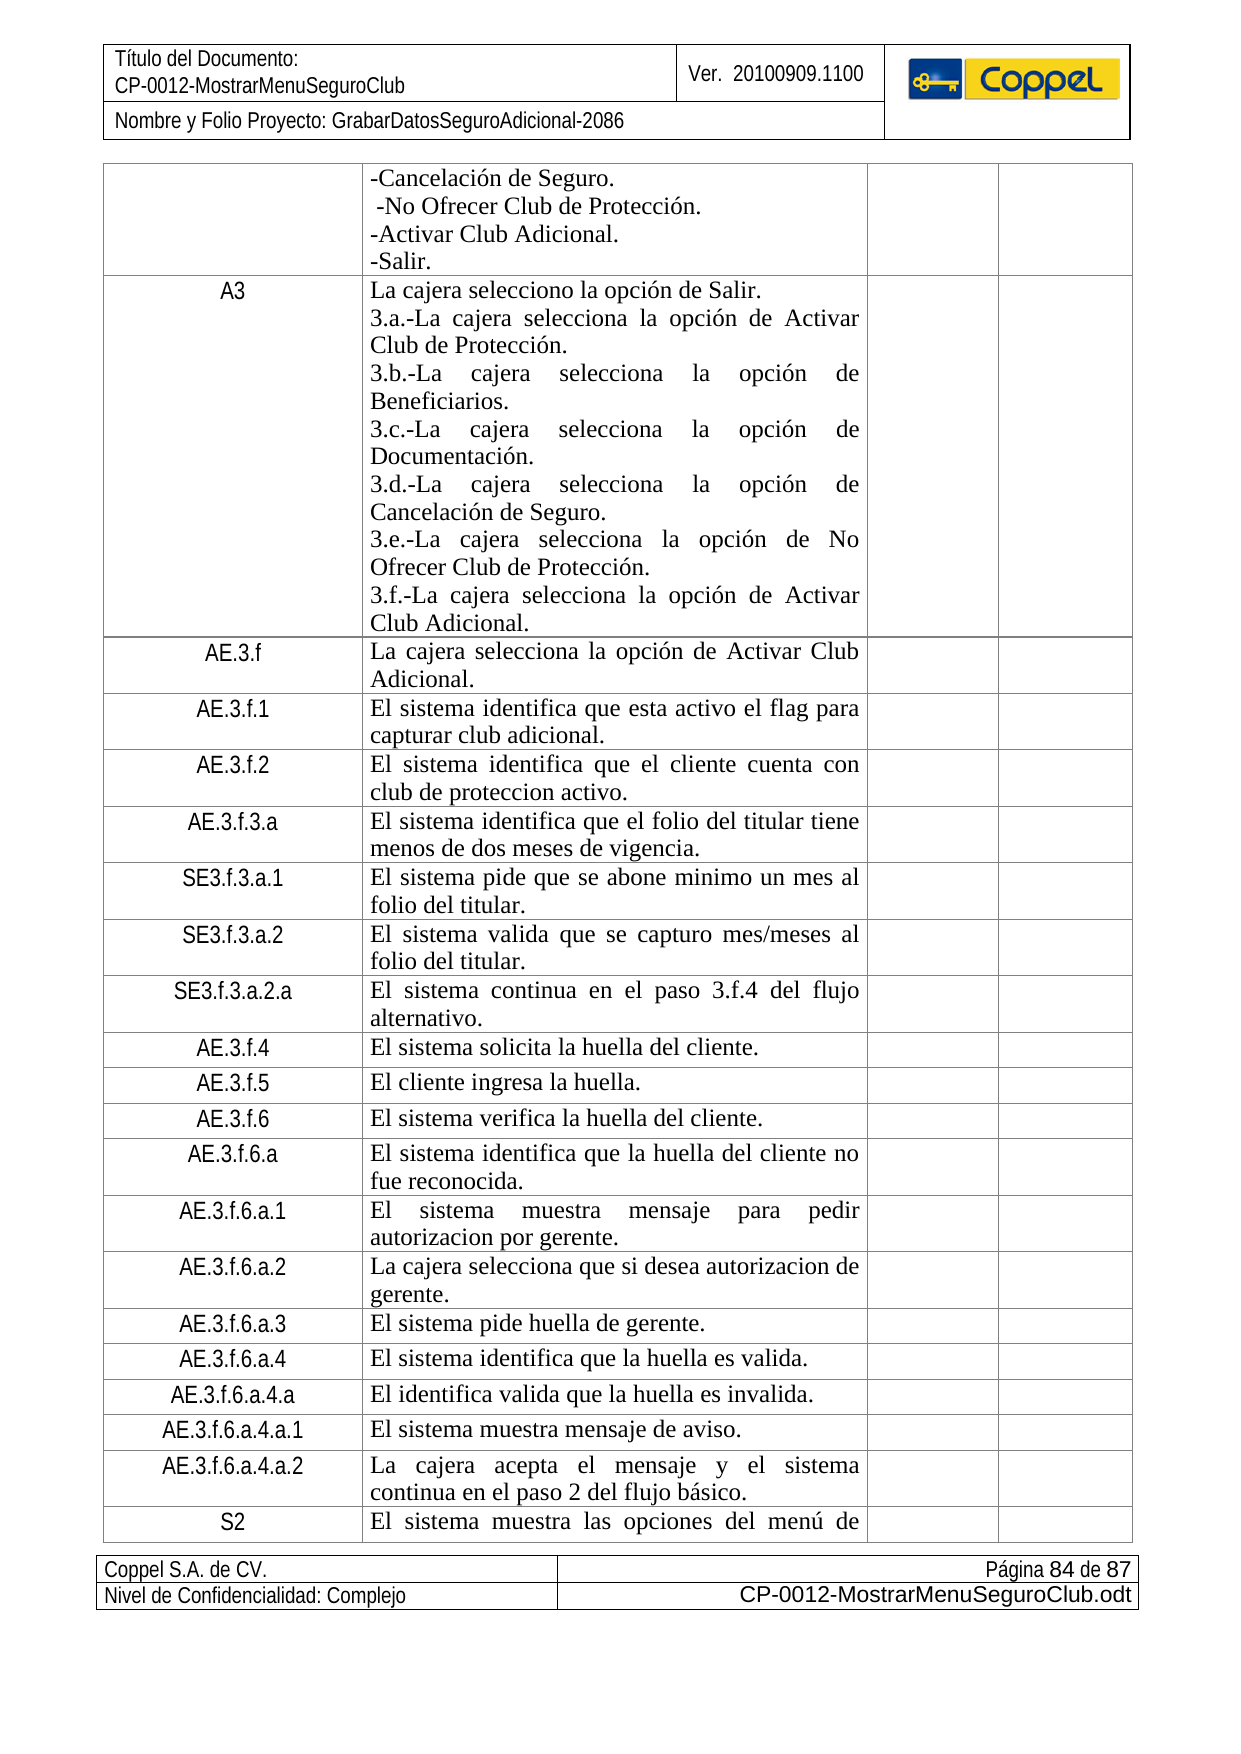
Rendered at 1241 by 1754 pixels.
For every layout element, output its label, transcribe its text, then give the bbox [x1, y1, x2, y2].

table_cell [999, 976, 1132, 1032]
table_cell [868, 807, 998, 862]
table_cell El sistema pide huella de gerente. [363, 1309, 867, 1343]
table_cell [868, 1139, 998, 1195]
table_cell [868, 164, 998, 275]
table_cell AE.3.f.6.a.3 [104, 1309, 362, 1343]
table_cell [868, 638, 998, 693]
table_cell [868, 1033, 998, 1067]
table_cell El cliente ingresa la huella. [363, 1068, 867, 1103]
table_cell [868, 1196, 998, 1251]
table_cell El sistema valida que se capturo mes/meses al folio del titular. [363, 920, 867, 975]
table_cell AE.3.f.3.a [104, 807, 362, 862]
table_cell La cajera selecciona la opción de Activar Club Adicional. [363, 638, 867, 693]
table_cell El sistema muestra mensaje para pedir autorizacion por gerente. [363, 1196, 867, 1251]
table_cell [868, 276, 998, 636]
table_cell [999, 1068, 1132, 1103]
table_cell AE.3.f.6.a.4.a [104, 1380, 362, 1414]
table_cell [868, 1309, 998, 1343]
table_cell [868, 1380, 998, 1414]
table_cell [999, 920, 1132, 975]
table_cell SE3.f.3.a.2.a [104, 976, 362, 1032]
table_cell La cajera selecciona que si desea autorizacion de gerente. [363, 1252, 867, 1308]
table_cell [868, 750, 998, 806]
table_cell [999, 1309, 1132, 1343]
table_cell [999, 1380, 1132, 1414]
table_cell AE.3.f.6.a.2 [104, 1252, 362, 1308]
table_cell SE3.f.3.a.1 [104, 863, 362, 919]
table_cell La cajera selecciono la opción de Salir. 3.a.-La cajera selecciona la opción de Activar Club de Protección. 3.b.-La cajera selecciona la opción de Beneficiarios. 3.c.-La cajera selecciona la opción de Documentación. 3.d.-La cajera selecciona la opción de Cancelación de Seguro. 3.e.-La cajera selecciona la opción de No Ofrecer Club de Protección. 3.f.-La cajera selecciona la opción de Activar Club Adicional. [363, 276, 867, 636]
table_cell [999, 863, 1132, 919]
table_cell AE.3.f.4 [104, 1033, 362, 1067]
table_cell AE.3.f [104, 638, 362, 693]
table_cell AE.3.f.6.a.4.a.1 [104, 1415, 362, 1450]
table_cell [999, 164, 1132, 275]
table_cell El sistema identifica que la huella del cliente no fue reconocida. [363, 1139, 867, 1195]
table_cell [868, 920, 998, 975]
table_cell SE3.f.3.a.2 [104, 920, 362, 975]
table_cell [868, 1104, 998, 1138]
table_cell El sistema verifica la huella del cliente. [363, 1104, 867, 1138]
table_cell El sistema continua en el paso 3.f.4 del flujo alternativo. [363, 976, 867, 1032]
table_cell AE.3.f.2 [104, 750, 362, 806]
table_cell El sistema pide que se abone minimo un mes al folio del titular. [363, 863, 867, 919]
table_cell [999, 1507, 1132, 1542]
table_cell El sistema muestra mensaje de aviso. [363, 1415, 867, 1450]
table_cell AE.3.f.6.a.1 [104, 1196, 362, 1251]
table_cell [999, 1104, 1132, 1138]
table_cell [999, 638, 1132, 693]
table_cell AE.3.f.5 [104, 1068, 362, 1103]
table_cell [868, 1252, 998, 1308]
table_cell [999, 1451, 1132, 1506]
table_cell A3 [104, 276, 362, 636]
table_cell [868, 1507, 998, 1542]
table_cell El sistema identifica que el folio del titular tiene menos de dos meses de vigencia. [363, 807, 867, 862]
table_cell [999, 750, 1132, 806]
table_cell [999, 694, 1132, 749]
table_cell -Cancelación de Seguro. -No Ofrecer Club de Protección. -Activar Club Adicional. -Salir. [363, 164, 867, 275]
table_cell La cajera acepta el mensaje y el sistema continua en el paso 2 del flujo básico. [363, 1451, 867, 1506]
table_cell AE.3.f.6.a [104, 1139, 362, 1195]
table_cell [999, 1033, 1132, 1067]
table_cell [999, 1344, 1132, 1379]
table_cell El sistema identifica que el cliente cuenta con club de proteccion activo. [363, 750, 867, 806]
table_cell [868, 863, 998, 919]
table_cell [999, 1139, 1132, 1195]
table_cell [999, 807, 1132, 862]
table_cell El sistema identifica que esta activo el flag para capturar club adicional. [363, 694, 867, 749]
table_cell [999, 276, 1132, 636]
table_cell El sistema muestra las opciones del menú de [363, 1507, 867, 1542]
table_cell [868, 1451, 998, 1506]
table_cell S2 [104, 1507, 362, 1542]
table_cell [104, 164, 362, 275]
table_cell El sistema solicita la huella del cliente. [363, 1033, 867, 1067]
table_cell [868, 694, 998, 749]
table_cell El sistema identifica que la huella es valida. [363, 1344, 867, 1379]
table_cell AE.3.f.6 [104, 1104, 362, 1138]
table_cell [868, 976, 998, 1032]
table_cell [999, 1415, 1132, 1450]
table_cell El identifica valida que la huella es invalida. [363, 1380, 867, 1414]
table_cell [868, 1415, 998, 1450]
table_cell [999, 1196, 1132, 1251]
table_cell [868, 1344, 998, 1379]
table_cell AE.3.f.6.a.4.a.2 [104, 1451, 362, 1506]
table_cell [868, 1068, 998, 1103]
table_cell AE.3.f.6.a.4 [104, 1344, 362, 1379]
table_cell AE.3.f.1 [104, 694, 362, 749]
table_cell [999, 1252, 1132, 1308]
